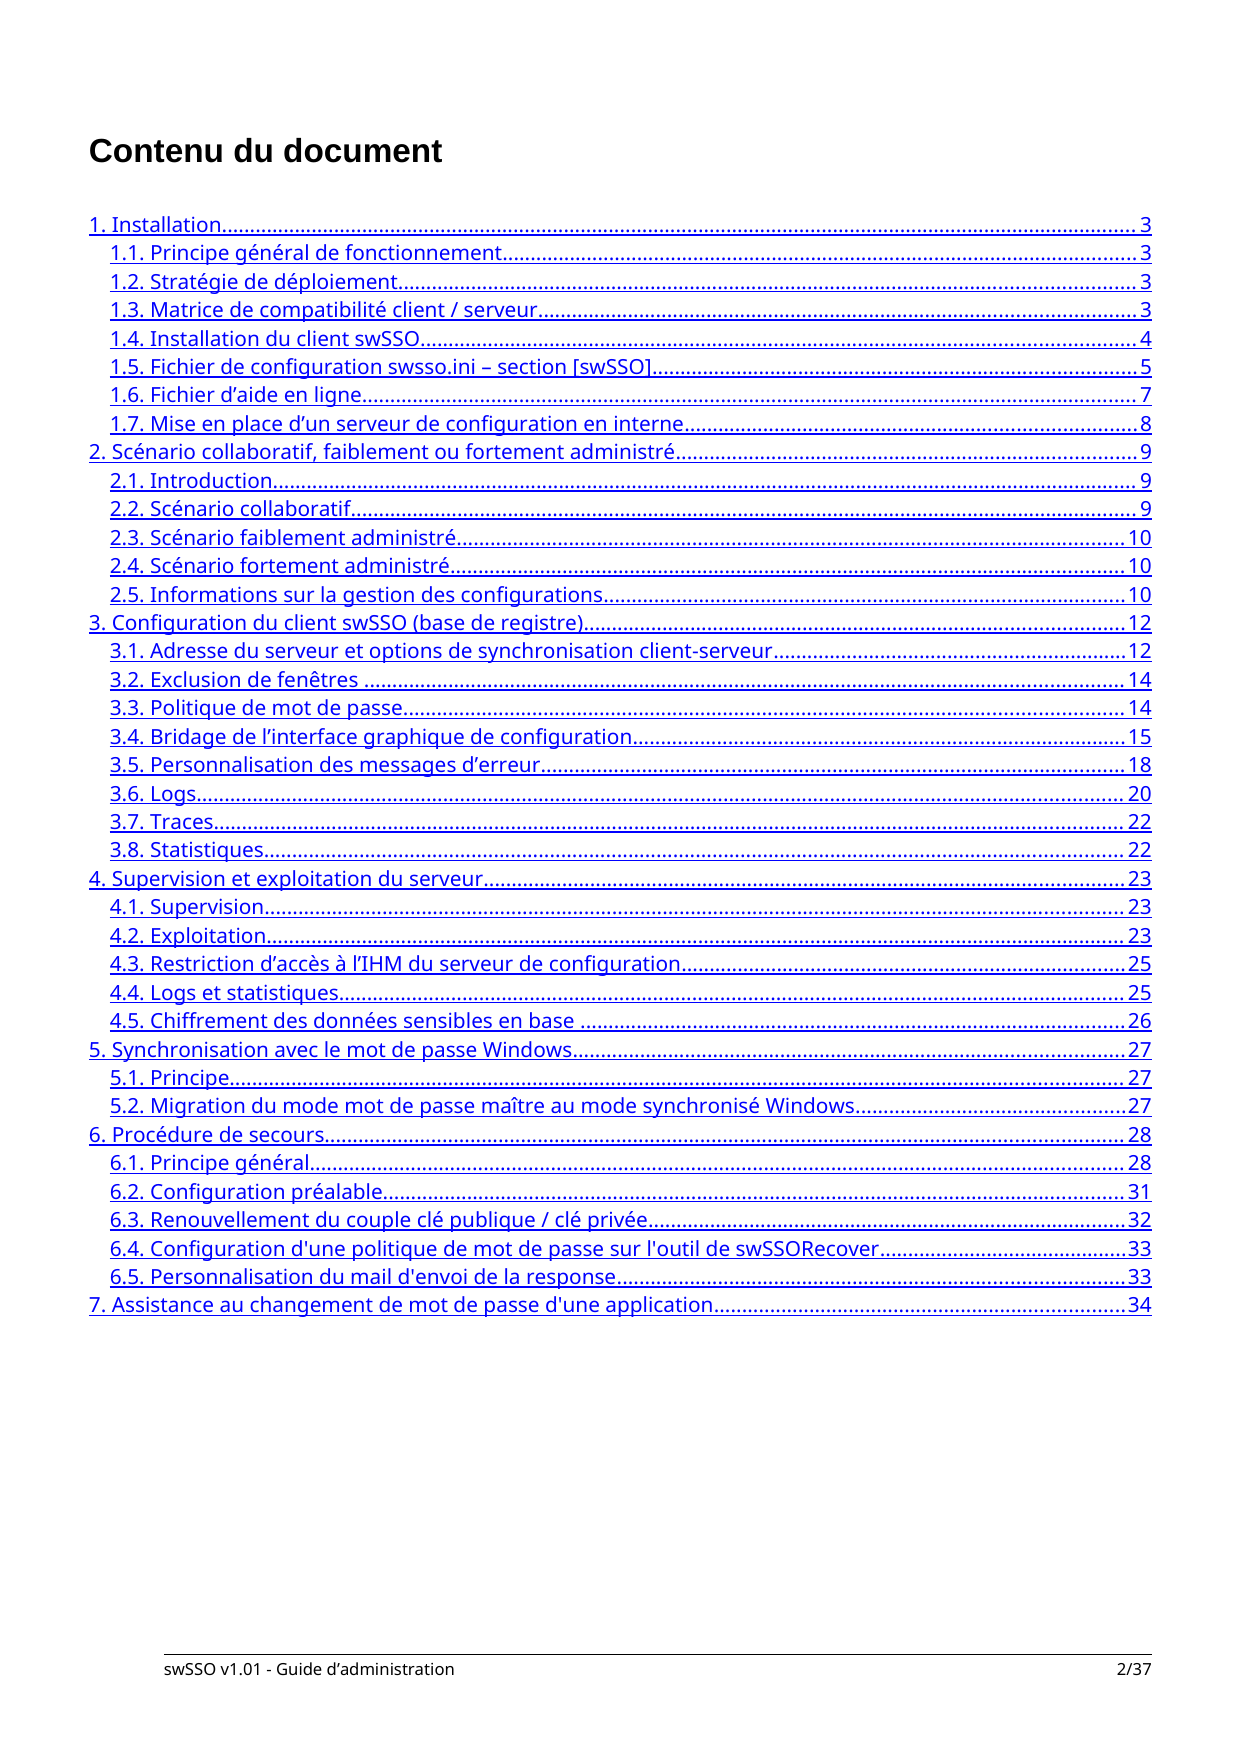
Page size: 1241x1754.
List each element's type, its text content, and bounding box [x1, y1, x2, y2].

text 1.7. Mise en place d’un serveur de configuration en interne 8 [109, 409, 1152, 433]
text 6. Procédure de secours 28 [89, 1120, 1152, 1144]
text 1.4. Installation du client swSSO 4 [109, 324, 1152, 348]
text 1.5. Fichier de configuration swsso.ini – section [swSSO] 5 [109, 352, 1152, 376]
text 2.5. Informations sur la gestion des configurations 10 [109, 580, 1152, 604]
text [109, 377, 1152, 381]
text [109, 1031, 1152, 1035]
text 3. Configuration du client swSSO (base de registre) 12 [89, 608, 1152, 632]
text 2.3. Scénario faiblement administré 10 [109, 523, 1152, 547]
text 3.7. Traces 22 [109, 807, 1152, 831]
text 4.4. Logs et statistiques 25 [109, 978, 1152, 1002]
text 3.5. Personnalisation des messages d’erreur 18 [109, 750, 1152, 774]
text 6.1. Principe général 28 [109, 1148, 1152, 1173]
text [109, 1230, 1152, 1234]
text Contenu du document [89, 131, 1152, 169]
text 5. Synchronisation avec le mot de passe Windows 27 [89, 1035, 1152, 1059]
text 1. Installation 3 [89, 210, 1152, 234]
text [109, 320, 1152, 324]
text 1.6. Fichier d’aide en ligne 7 [109, 381, 1152, 405]
text 6.3. Renouvellement du couple clé publique / clé privée 32 [109, 1205, 1152, 1229]
text 4. Supervision et exploitation du serveur 23 [89, 864, 1152, 888]
text 3.6. Logs 20 [109, 779, 1152, 803]
text 5.1. Principe 27 [109, 1063, 1152, 1087]
text 3.3. Politique de mot de passe 14 [109, 693, 1152, 718]
text 4.1. Supervision 23 [109, 892, 1152, 917]
text 6.5. Personnalisation du mail d'envoi de la response 33 [109, 1262, 1152, 1286]
text 6.2. Configuration préalable 31 [109, 1177, 1152, 1201]
text 3.1. Adresse du serveur et options de synchronisation client-serveur 12 [109, 637, 1152, 661]
text 7. Assistance au changement de mot de passe d'une application 34 [89, 1291, 1152, 1315]
text 1.1. Principe général de fonctionnement 3 [109, 238, 1152, 263]
text 2.2. Scénario collaboratif 9 [109, 494, 1152, 518]
text 3.4. Bridage de l’interface graphique de configuration 15 [109, 722, 1152, 746]
text [109, 519, 1152, 523]
text [109, 576, 1152, 580]
text 2.4. Scénario fortement administré 10 [109, 551, 1152, 575]
text [109, 1088, 1152, 1092]
text 2. Scénario collaboratif, faiblement ou fortement administré 9 [89, 437, 1152, 462]
text 1.3. Matrice de compatibilité client / serveur 3 [109, 295, 1152, 319]
text [109, 974, 1152, 978]
text 4.3. Restriction d’accès à l’IHM du serveur de configuration 25 [109, 949, 1152, 973]
text 3.2. Exclusion de fenêtres 14 [109, 665, 1152, 689]
text [109, 775, 1152, 779]
text 5.2. Migration du mode mot de passe maître au mode synchronisé Windows 27 [109, 1092, 1152, 1116]
text [109, 1287, 1152, 1291]
text 6.4. Configuration d'une politique de mot de passe sur l'outil de swSSORecover 33 [109, 1234, 1152, 1258]
text [109, 832, 1152, 836]
text 4.5. Chiffrement des données sensibles en base 26 [109, 1006, 1152, 1030]
text 2.1. Introduction 9 [109, 466, 1152, 490]
text 1.2. Stratégie de déploiement 3 [109, 267, 1152, 291]
text 4.2. Exploitation 23 [109, 921, 1152, 945]
text 3.8. Statistiques 22 [109, 836, 1152, 860]
